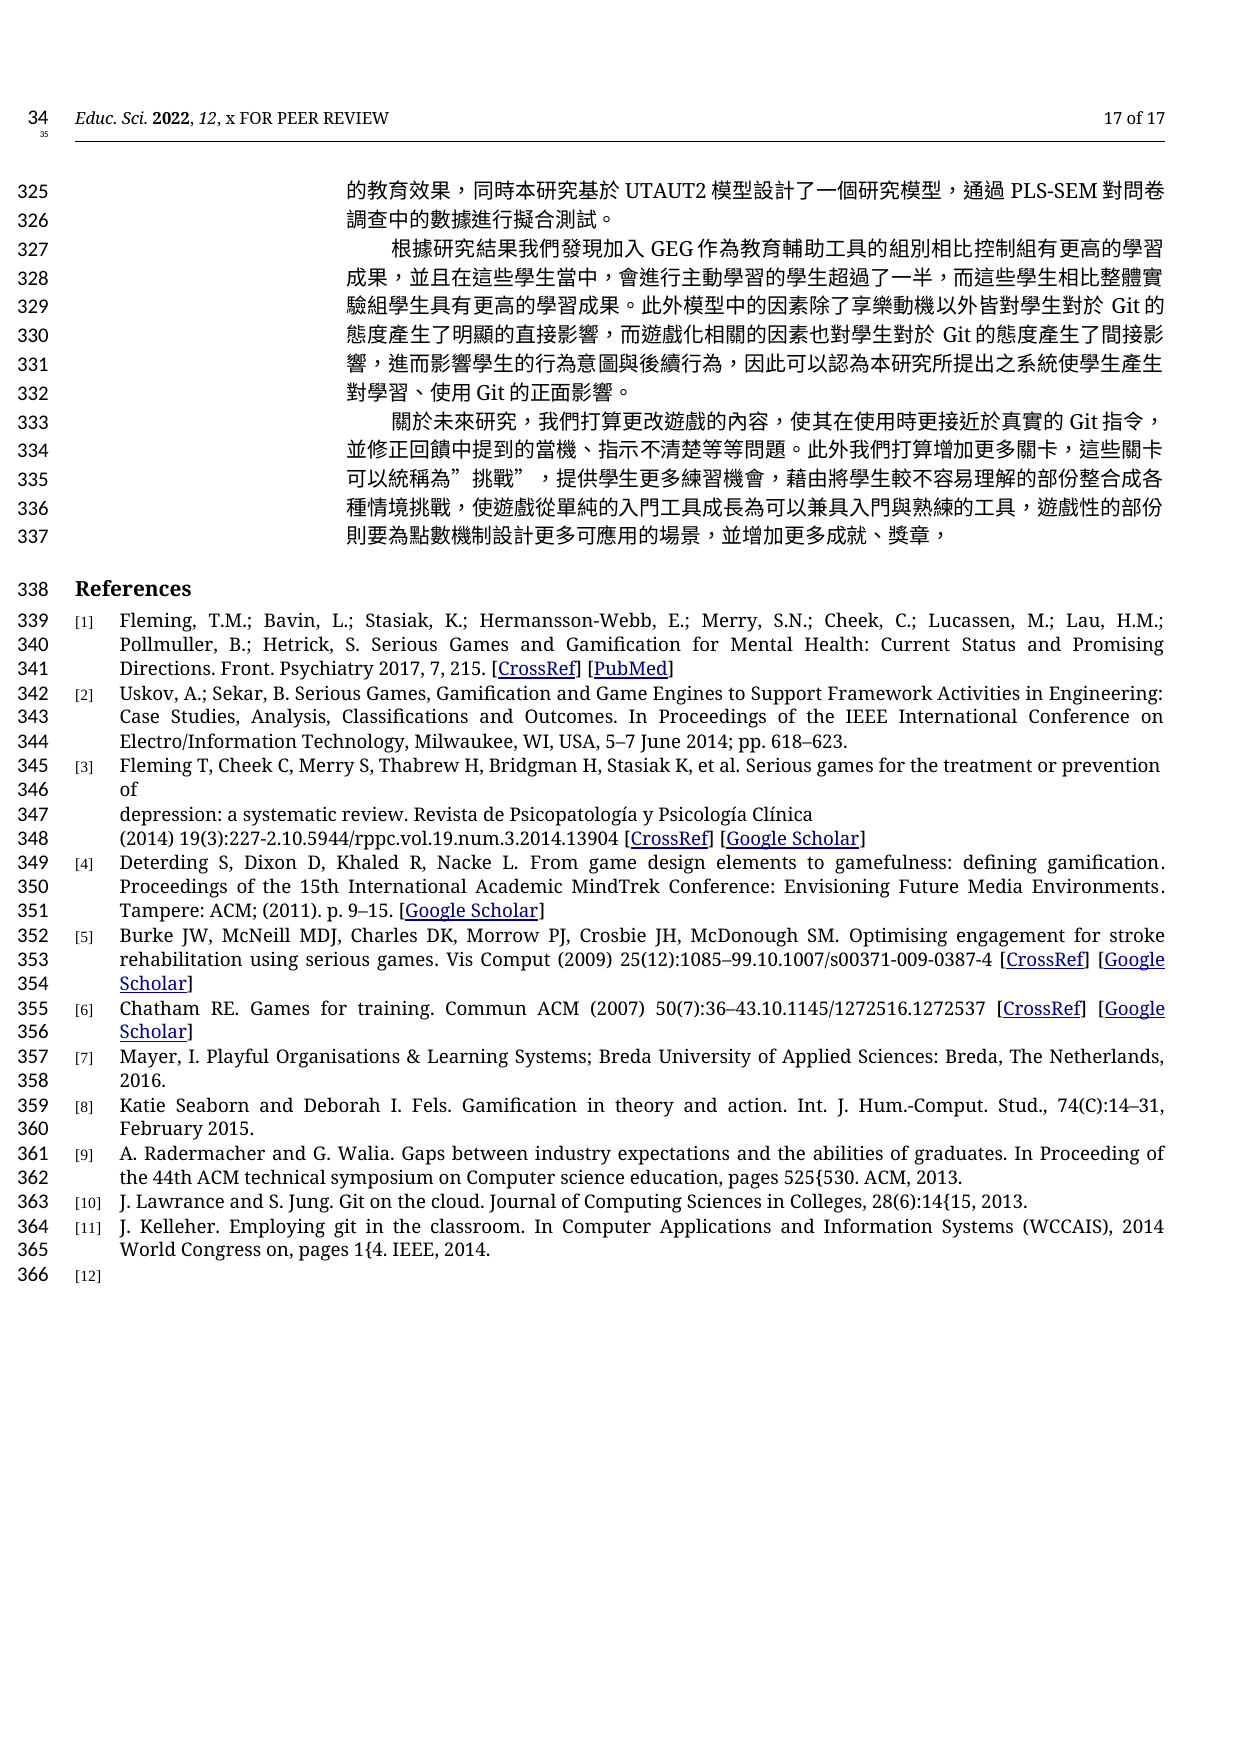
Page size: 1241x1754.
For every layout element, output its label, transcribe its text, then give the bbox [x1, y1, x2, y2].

text 關於未來研究，我們打算更改遊戲的內容，使其在使用時更接近於真實的Git指令，並修正回饋中提到的當機、指示不清楚等等問題。此外我們打算增加更多關卡，這些關卡可以統稱為”挑戰”，提供學生更多練習機會，藉由將學生較不容易理解的部份整合成各種情境挑戰，使遊戲從單純的入門工具成長為可以兼具入門與熟練的工具，遊戲性的部份則要為點數機制設計更多可應用的場景，並增加更多成就、獎章， [347, 406, 1165, 550]
list Uskov, A.; Sekar, B. Serious Games, Gamification and Game Engines to Support Framework Activities in Engineering: Case Studies, Analysis, Classifications and Outcomes. In Proceedings of the IEEE International Conference on Electro/Information Technology, Milwaukee, WI, USA, 5–7 June 2014; pp. 618–623. [75, 681, 1165, 754]
text 的教育效果，同時本研究基於UTAUT2模型設計了一個研究模型，通過PLS-SEM對問卷調查中的數據進行擬合測試。 [347, 176, 1165, 233]
list Fleming, T.M.; Bavin, L.; Stasiak, K.; Hermansson-Webb, E.; Merry, S.N.; Cheek, C.; Lucassen, M.; Lau, H.M.; Pollmuller, B.; Hetrick, S. Serious Games and Gamification for Mental Health: Current Status and Promising Directions. Front. Psychiatry 2017, 7, 215. [CrossRef] [PubMed] [75, 608, 1165, 681]
list J. Lawrance and S. Jung. Git on the cloud. Journal of Computing Sciences in Colleges, 28(6):14{15, 2013. [75, 1189, 1165, 1214]
text 根據研究結果我們發現加入GEG作為教育輔助工具的組別相比控制組有更高的學習成果，並且在這些學生當中，會進行主動學習的學生超過了一半，而這些學生相比整體實驗組學生具有更高的學習成果。此外模型中的因素除了享樂動機以外皆對學生對於Git的態度產生了明顯的直接影響，而遊戲化相關的因素也對學生對於Git的態度產生了間接影響，進而影響學生的行為意圖與後續行為，因此可以認為本研究所提出之系統使學生產生對學習、使用Git的正面影響。 [347, 233, 1165, 406]
list Fleming T, Cheek C, Merry S, Thabrew H, Bridgman H, Stasiak K, et al. Serious games for the treatment or prevention of [75, 754, 1165, 802]
text depression: a systematic review. Revista de Psicopatología y Psicología Clínica [119, 802, 1165, 826]
list Burke JW, McNeill MDJ, Charles DK, Morrow PJ, Crosbie JH, McDonough SM. Optimising engagement for stroke rehabilitation using serious games. Vis Comput (2009) 25(12):1085–99.10.1007/s00371-009-0387-4 [CrossRef] [Google Scholar] [75, 923, 1165, 996]
list Deterding S, Dixon D, Khaled R, Nacke L. From game design elements to gamefulness: defining gamification. Proceedings of the 15th International Academic MindTrek Conference: Envisioning Future Media Environments. Tampere: ACM; (2011). p. 9–15. [Google Scholar] [75, 850, 1165, 923]
list J. Kelleher. Employing git in the classroom. In Computer Applications and Information Systems (WCCAIS), 2014 World Congress on, pages 1{4. IEEE, 2014. [75, 1214, 1165, 1262]
list Katie Seaborn and Deborah I. Fels. Gamification in theory and action. Int. J. Hum.-Comput. Stud., 74(C):14–31, February 2015. [75, 1093, 1165, 1141]
text (2014) 19(3):227-2.10.5944/rppc.vol.19.num.3.2014.13904 [CrossRef] [Google Scholar] [119, 826, 1165, 850]
list Chatham RE. Games for training. Commun ACM (2007) 50(7):36–43.10.1145/1272516.1272537 [CrossRef] [Google Scholar] [75, 996, 1165, 1044]
list A. Radermacher and G. Walia. Gaps between industry expectations and the abilities of graduates. In Proceeding of the 44th ACM technical symposium on Computer science education, pages 525{530. ACM, 2013. [75, 1141, 1165, 1189]
subtitle References [75, 575, 1165, 602]
list Mayer, I. Playful Organisations & Learning Systems; Breda University of Applied Sciences: Breda, The Netherlands, 2016. [75, 1044, 1165, 1093]
